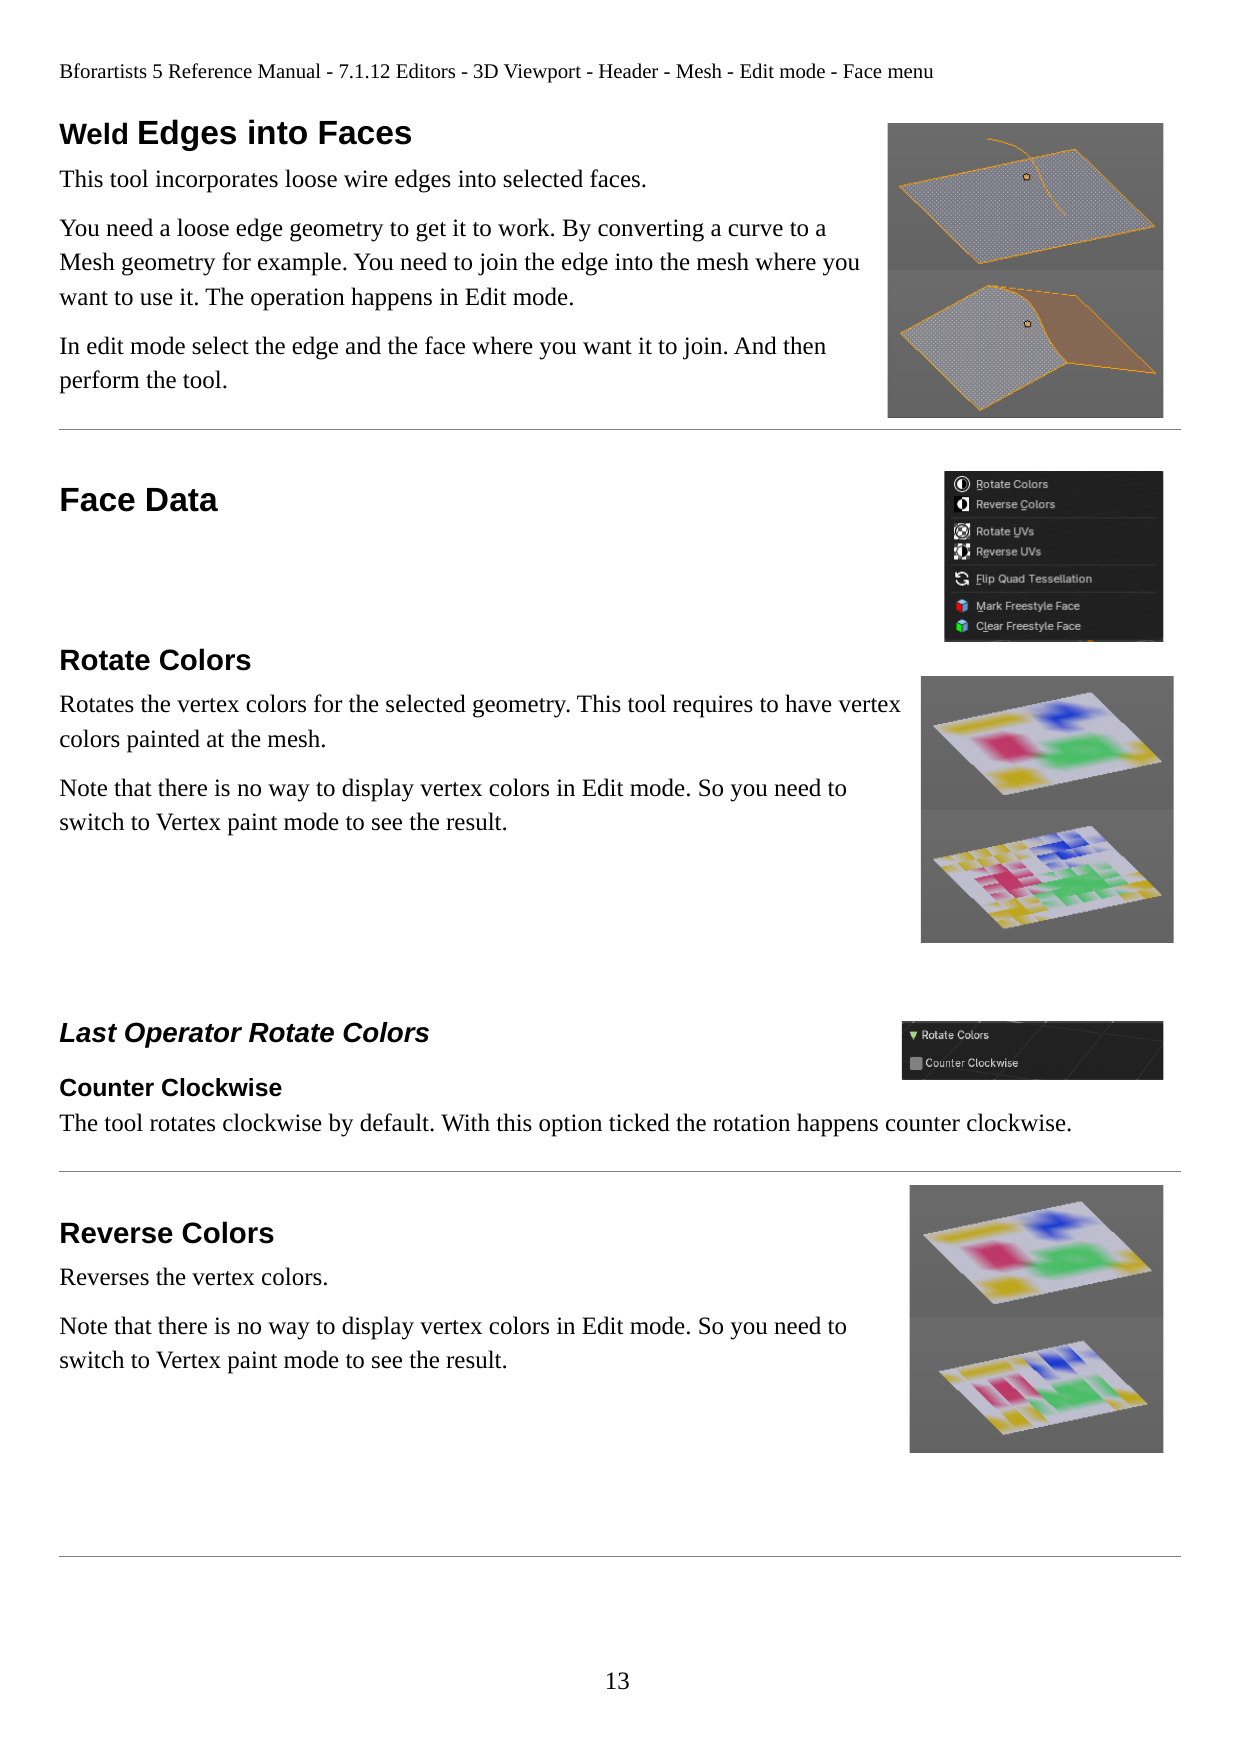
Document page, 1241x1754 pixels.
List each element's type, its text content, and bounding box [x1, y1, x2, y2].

picture [901, 1021, 1164, 1080]
text The tool rotates clockwise by default. With this option ticked the rotation happens counter clockwise. [59, 1108, 1181, 1137]
subtitle Face Data [59, 479, 944, 518]
subtitle Counter Clockwise [59, 1073, 1181, 1102]
subtitle [1164, 1216, 1181, 1249]
subtitle Weld Edges into Faces [59, 113, 1181, 151]
text Rotates the vertex colors for the selected geometry. This tool requires to have vertex colors painted at the mesh. [59, 689, 920, 753]
text This tool incorporates loose wire edges into selected faces. [59, 164, 887, 192]
text Reverses the vertex colors. [59, 1262, 909, 1291]
subtitle Reverse Colors [59, 1216, 909, 1249]
subtitle Rotate Colors [59, 643, 1181, 677]
subtitle [1164, 479, 1181, 518]
picture [944, 471, 1164, 642]
text In edit mode select the edge and the face where you want it to join. And then perform the tool. [59, 331, 887, 394]
text Note that there is no way to display vertex colors in Edit mode. So you need to switch to Vertex paint mode to see the result. [59, 1311, 909, 1374]
picture [920, 676, 1174, 943]
text You need a loose edge geometry to get it to work. By converting a curve to a Mesh geometry for example. You need to join the edge into the mesh where you want to use it. The operation happens in Edit mode. [59, 213, 887, 311]
picture [909, 1185, 1164, 1453]
subtitle Last Operator Rotate Colors [59, 1016, 1181, 1048]
text Note that there is no way to display vertex colors in Edit mode. So you need to switch to Vertex paint mode to see the result. [59, 773, 920, 836]
picture [887, 123, 1164, 418]
